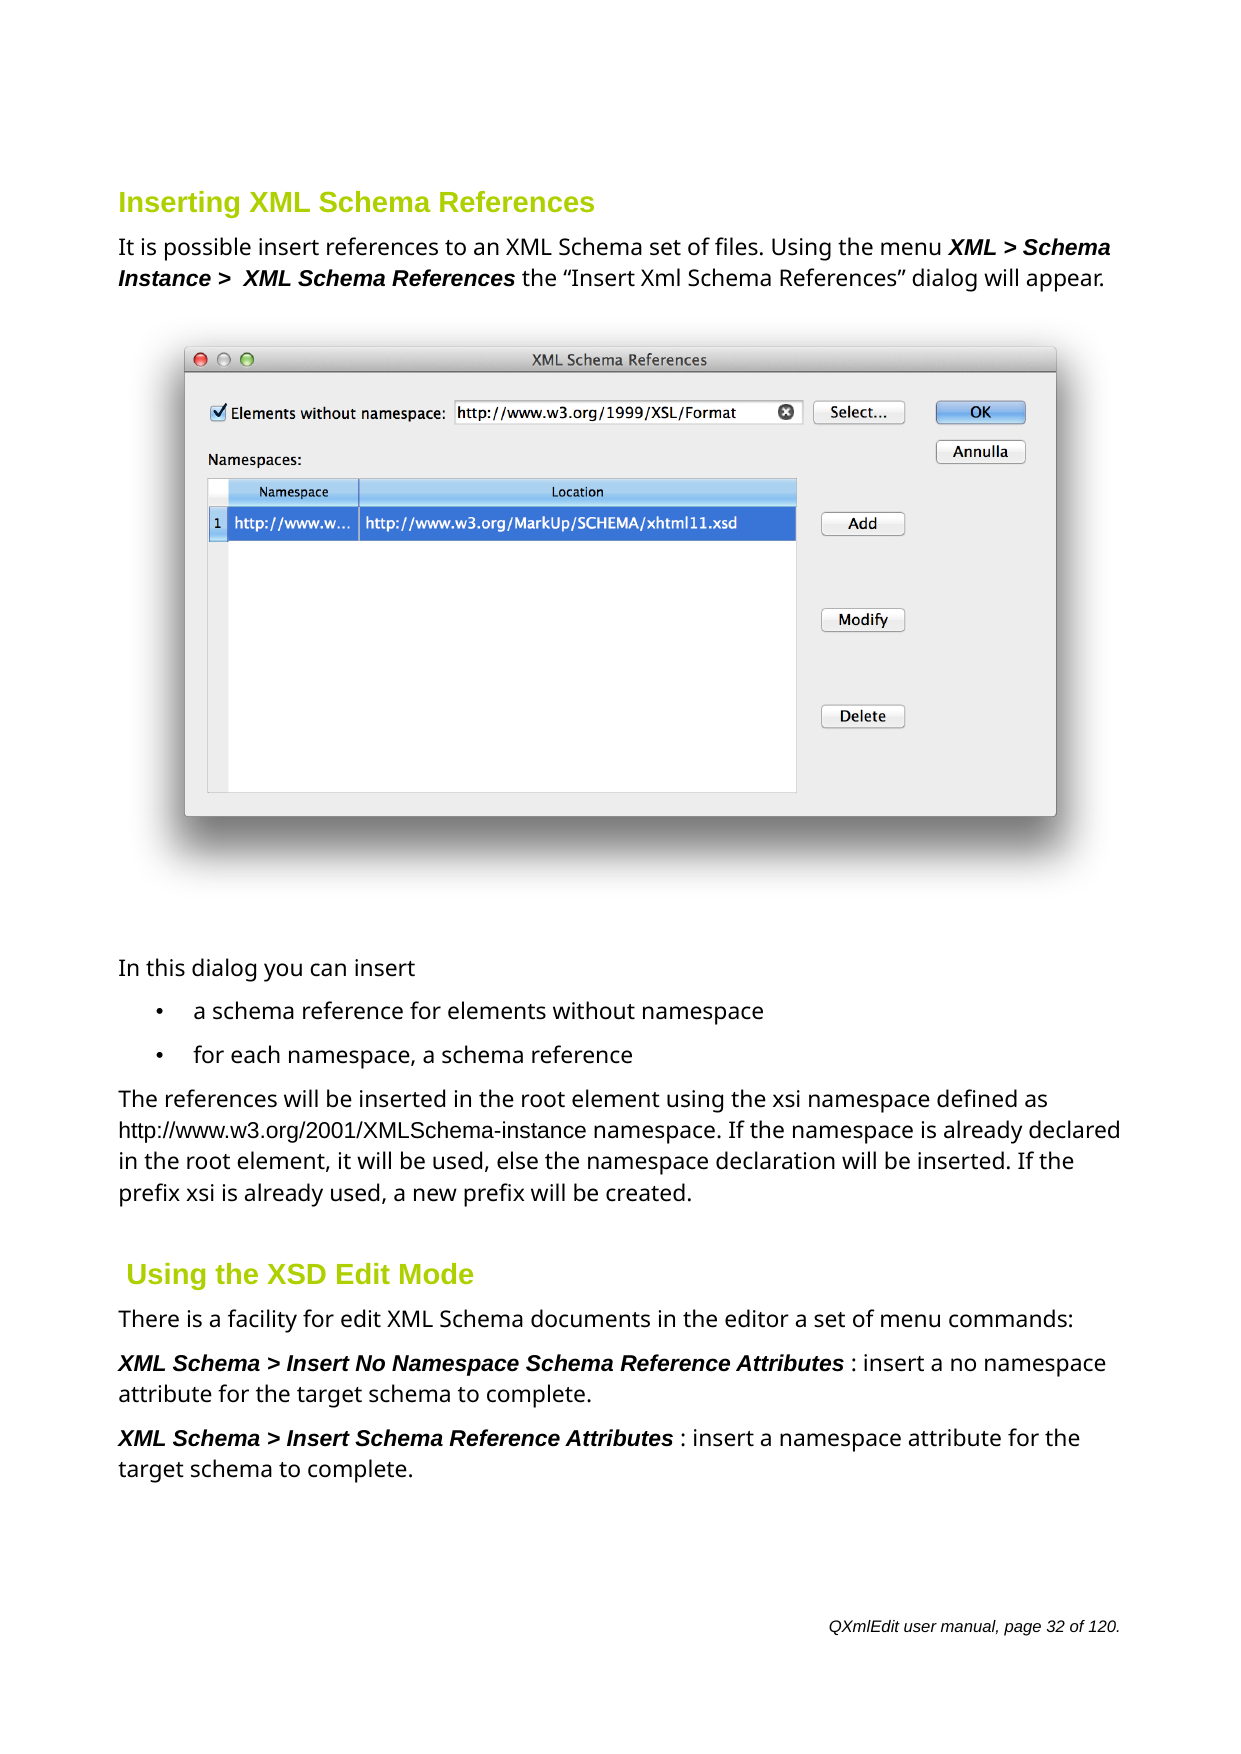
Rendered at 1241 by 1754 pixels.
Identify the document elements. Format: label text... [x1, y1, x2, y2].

text In this dialog you can insert [118, 951, 1122, 983]
list for each namespace, a schema reference [156, 1039, 1122, 1070]
text The references will be inserted in the root element using the xsi namespace defined as http://www.w3.org/2001/XMLSchema-instance namespace. If the namespace is already declared in the root element, it will be used, else the namespace declaration will be inserted. If the prefix xsi is already used, a new prefix will be created. [118, 1083, 1122, 1208]
text It is possible insert references to an XML Schema set of files. Using the menu XML > Schema Instance > XML Schema References the “Insert Xml Schema References” dialog will appear. [118, 231, 1122, 294]
text There is a facility for edit XML Schema documents in the editor a set of menu commands: [118, 1303, 1122, 1334]
picture [118, 306, 1122, 908]
list a schema reference for elements without namespace [156, 995, 1122, 1026]
subtitle Inserting XML Schema References [118, 185, 1122, 219]
subtitle Using the XSD Edit Mode [118, 1257, 1122, 1290]
text XML Schema > Insert Schema Reference Attributes : insert a namespace attribute for the target schema to complete. [118, 1422, 1122, 1484]
text XML Schema > Insert No Namespace Schema Reference Attributes : insert a no namespace attribute for the target schema to complete. [118, 1347, 1122, 1409]
